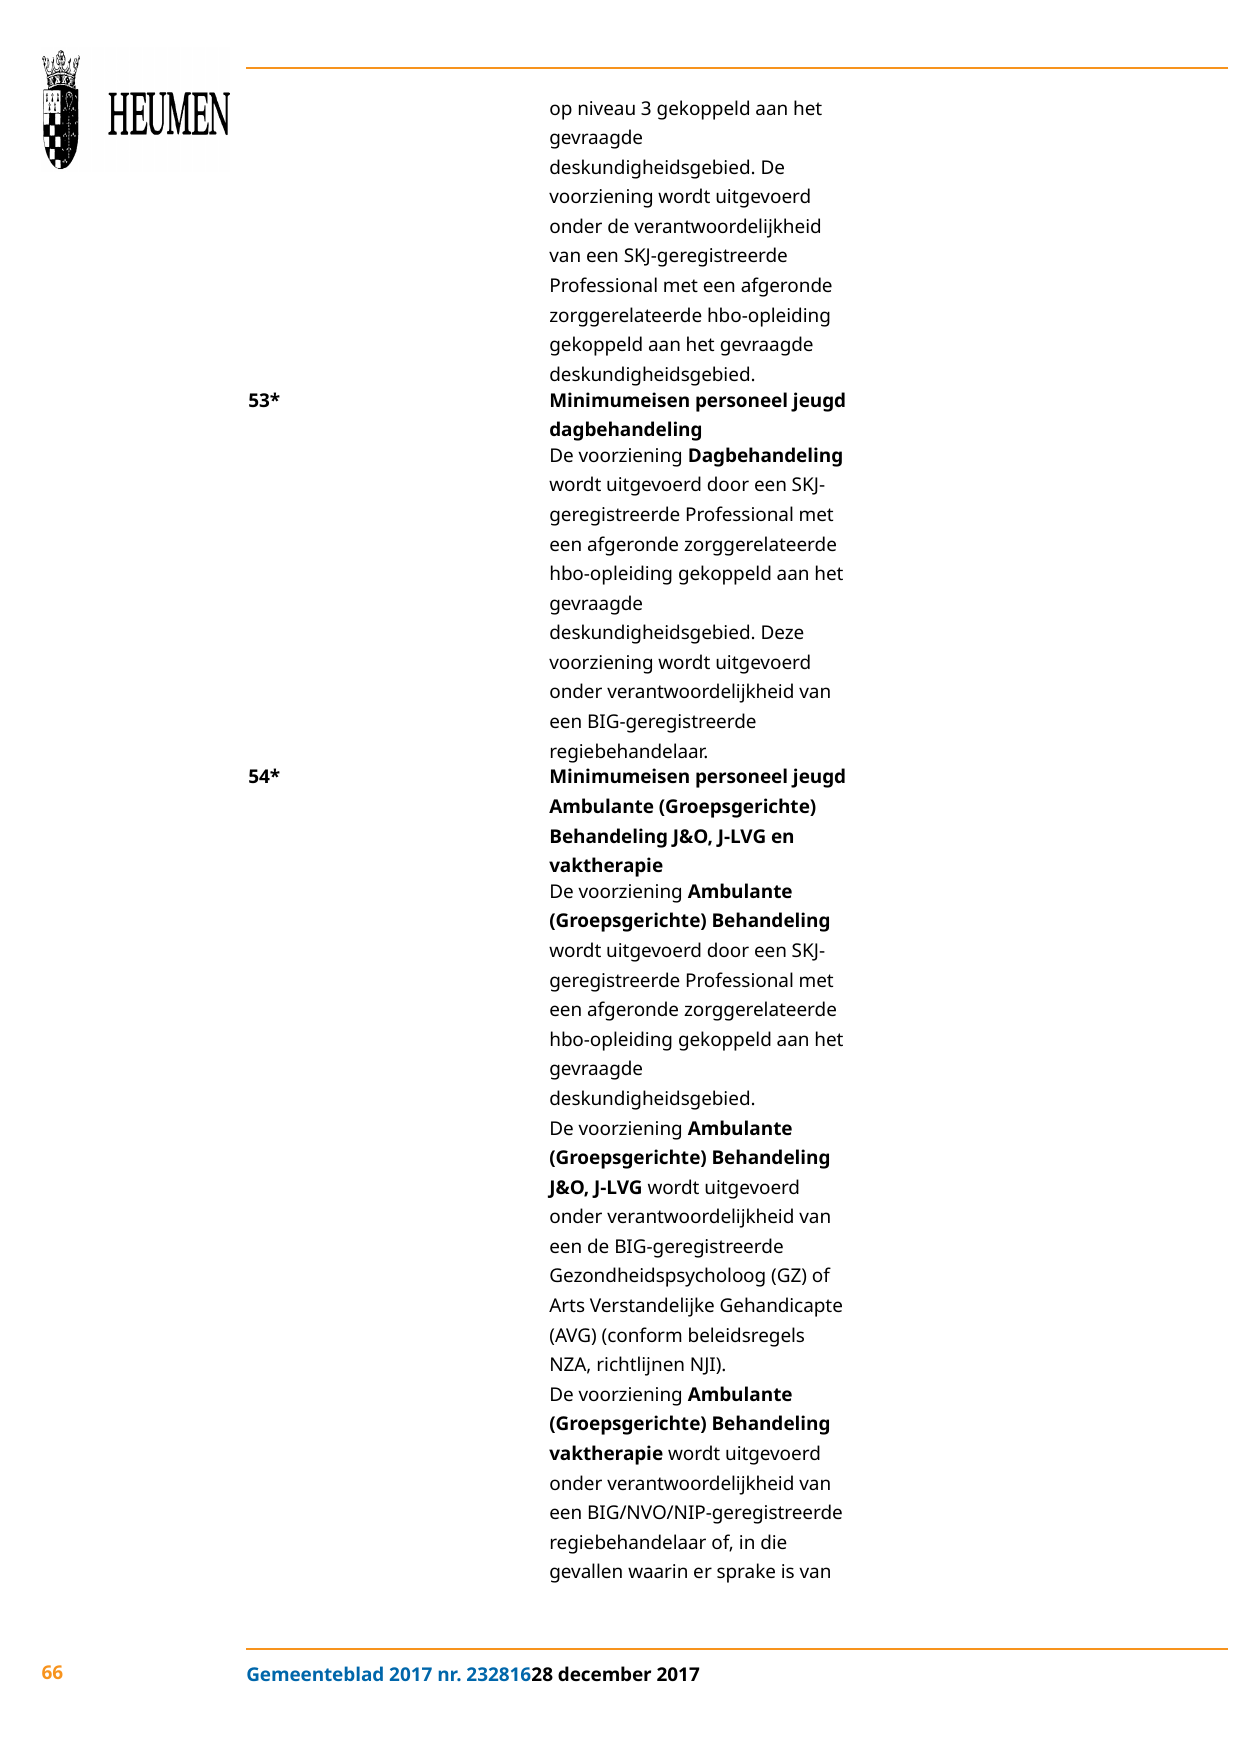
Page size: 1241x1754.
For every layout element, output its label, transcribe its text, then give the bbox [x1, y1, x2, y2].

picture [41, 47, 231, 172]
table_cell De voorziening Ambulante (Groepsgerichte) Behandeling wordt uitgevoerd door een SKJ-geregistreerde Professional met een afgeronde zorggerelateerde hbo-opleiding gekoppeld aan het gevraagde deskundigheidsgebied. De voorziening Ambulante (Groepsgerichte) Behandeling J&O, J-LVG wordt uitgevoerd onder verantwoordelijkheid van een de BIG-geregistreerde Gezondheidspsycholoog (GZ) of Arts Verstandelijke Gehandicapte (AVG) (conform beleidsregels NZA, richtlijnen NJI). De voorziening Ambulante (Groepsgerichte) Behandeling vaktherapie wordt uitgevoerd onder verantwoordelijkheid van een BIG/NVO/NIP-geregistreerde regiebehandelaar of, in die gevallen waarin er sprake is van [549, 878, 850, 1584]
table_cell [248, 442, 549, 764]
table_cell [850, 764, 1152, 878]
table_cell op niveau 3 gekoppeld aan het gevraagde deskundigheidsgebied. De voorziening wordt uitgevoerd onder de verantwoordelijkheid van een SKJ-geregistreerde Professional met een afgeronde zorggerelateerde hbo-opleiding gekoppeld aan het gevraagde deskundigheidsgebied. [549, 95, 850, 387]
table_cell [850, 878, 1152, 1584]
table_cell Minimumeisen personeel jeugd dagbehandeling [549, 387, 850, 442]
table_cell Minimumeisen personeel jeugd Ambulante (Groepsgerichte) Behandeling J&O, J-LVG en vaktherapie [549, 764, 850, 878]
table_cell [850, 95, 1152, 387]
table_cell 54* [248, 764, 549, 878]
table_cell [248, 878, 549, 1584]
table_cell De voorziening Dagbehandeling wordt uitgevoerd door een SKJ-geregistreerde Professional met een afgeronde zorggerelateerde hbo-opleiding gekoppeld aan het gevraagde deskundigheidsgebied. Deze voorziening wordt uitgevoerd onder verantwoordelijkheid van een BIG-geregistreerde regiebehandelaar. [549, 442, 850, 764]
table_cell [850, 442, 1152, 764]
table_cell [850, 387, 1152, 442]
table_cell 53* [248, 387, 549, 442]
table_cell [248, 95, 549, 387]
